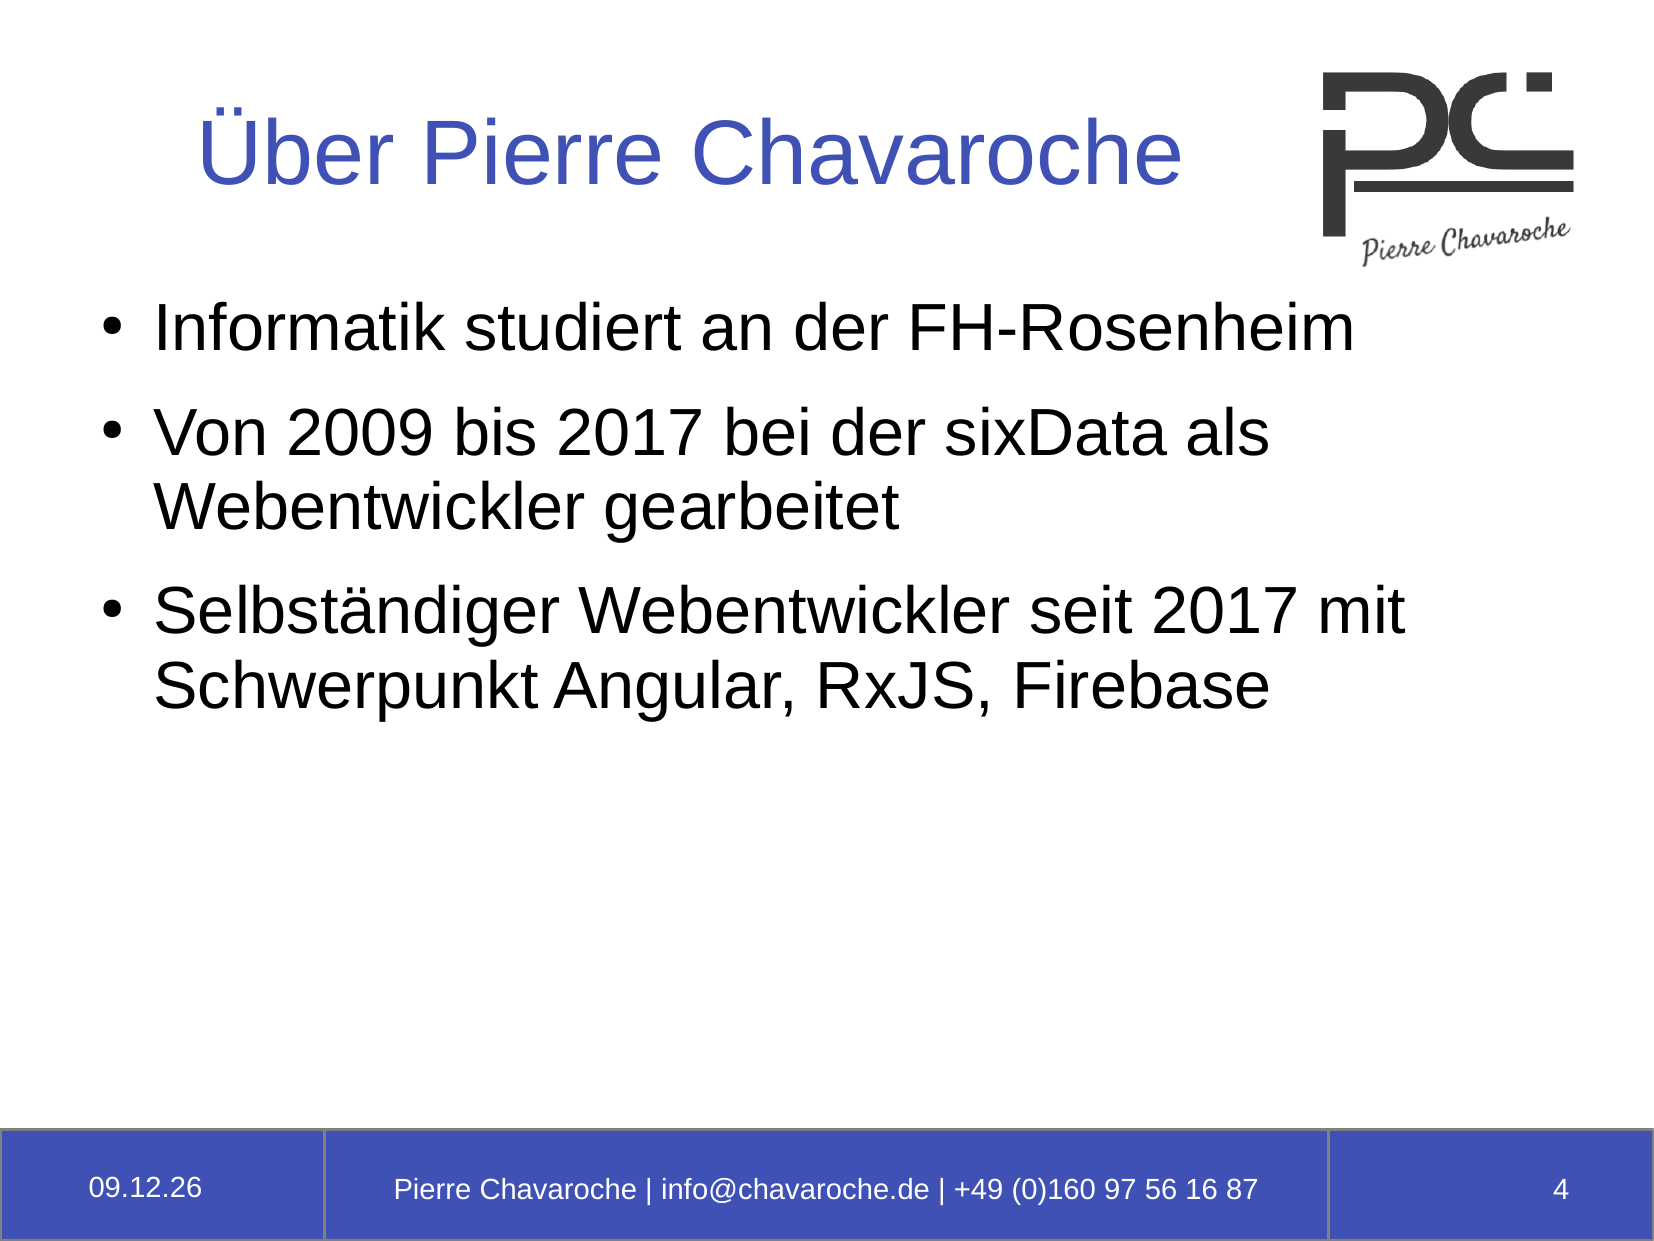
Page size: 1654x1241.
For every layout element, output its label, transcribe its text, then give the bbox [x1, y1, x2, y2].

title Über Pierre Chavaroche [82, 49, 1300, 257]
list Informatik studiert an der FH-Rosenheim Von 2009 bis 2017 bei der sixData als Webentwickler gearbeitet Selbständiger Webentwickler seit 2017 mit Schwerpunkt Angular, RxJS, Firebase [82, 290, 1571, 1109]
picture [1307, 29, 1589, 311]
